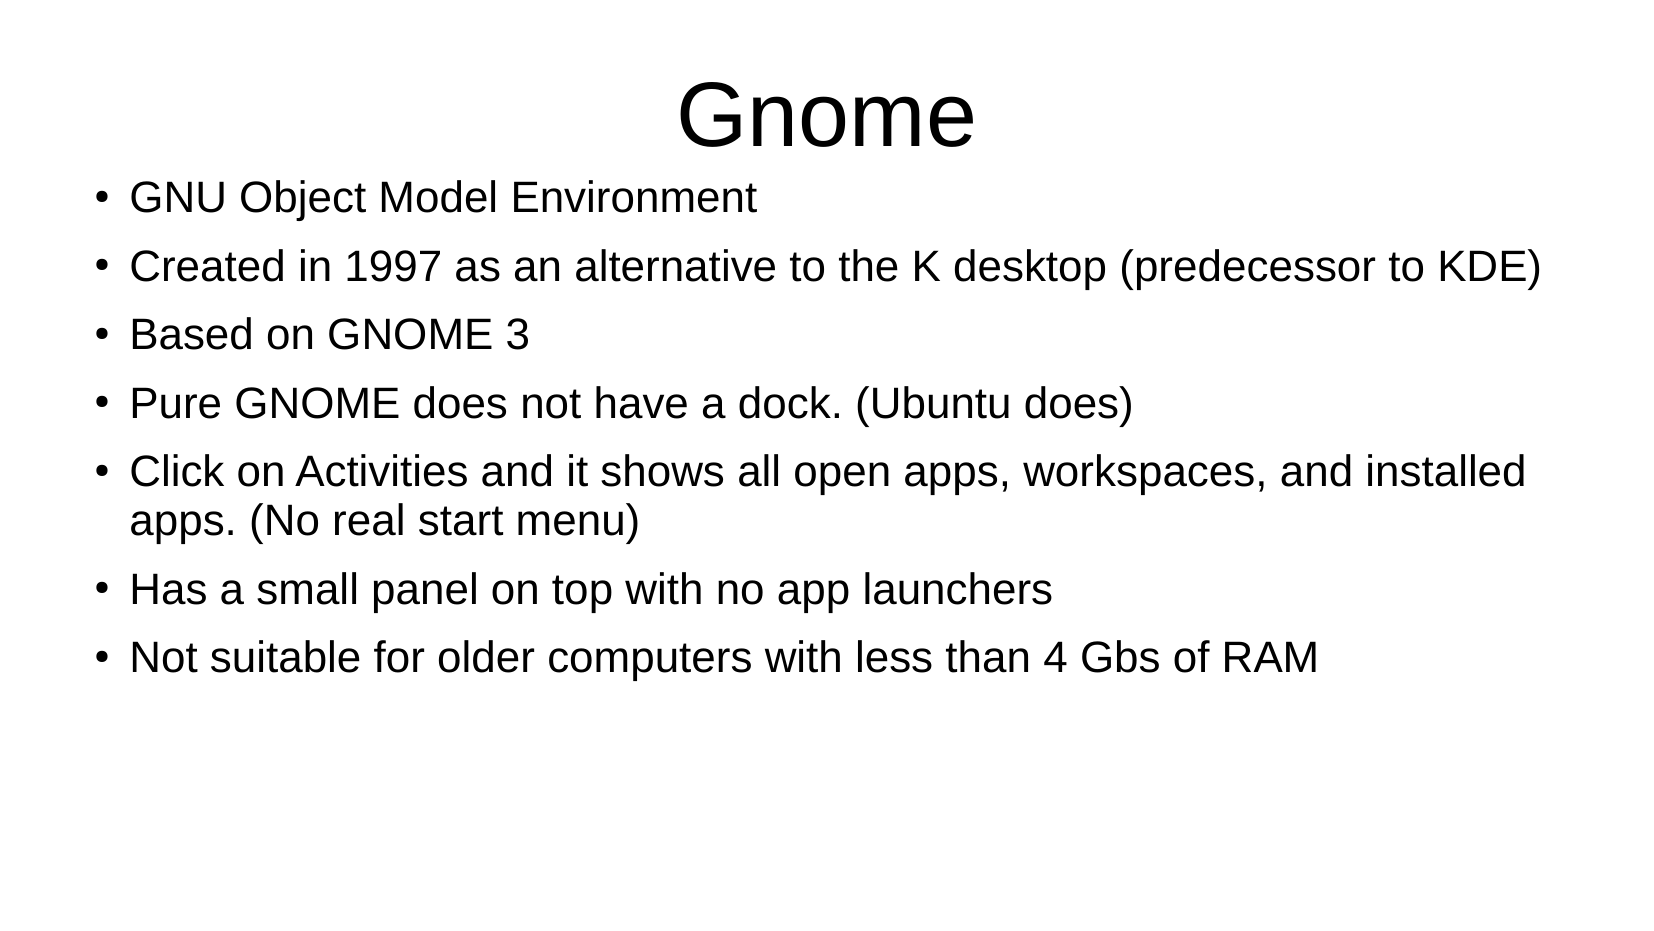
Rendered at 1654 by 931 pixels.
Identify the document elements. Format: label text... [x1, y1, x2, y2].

title Gnome [82, 37, 1571, 173]
list GNU Object Model Environment Created in 1997 as an alternative to the K desktop (predecessor to KDE) Based on GNOME 3 Pure GNOME does not have a dock. (Ubuntu does) Click on Activities and it shows all open apps, workspaces, and installed apps. (No real start menu) Has a small panel on top with no app launchers Not suitable for older computers with less than 4 Gbs of RAM [82, 173, 1571, 713]
